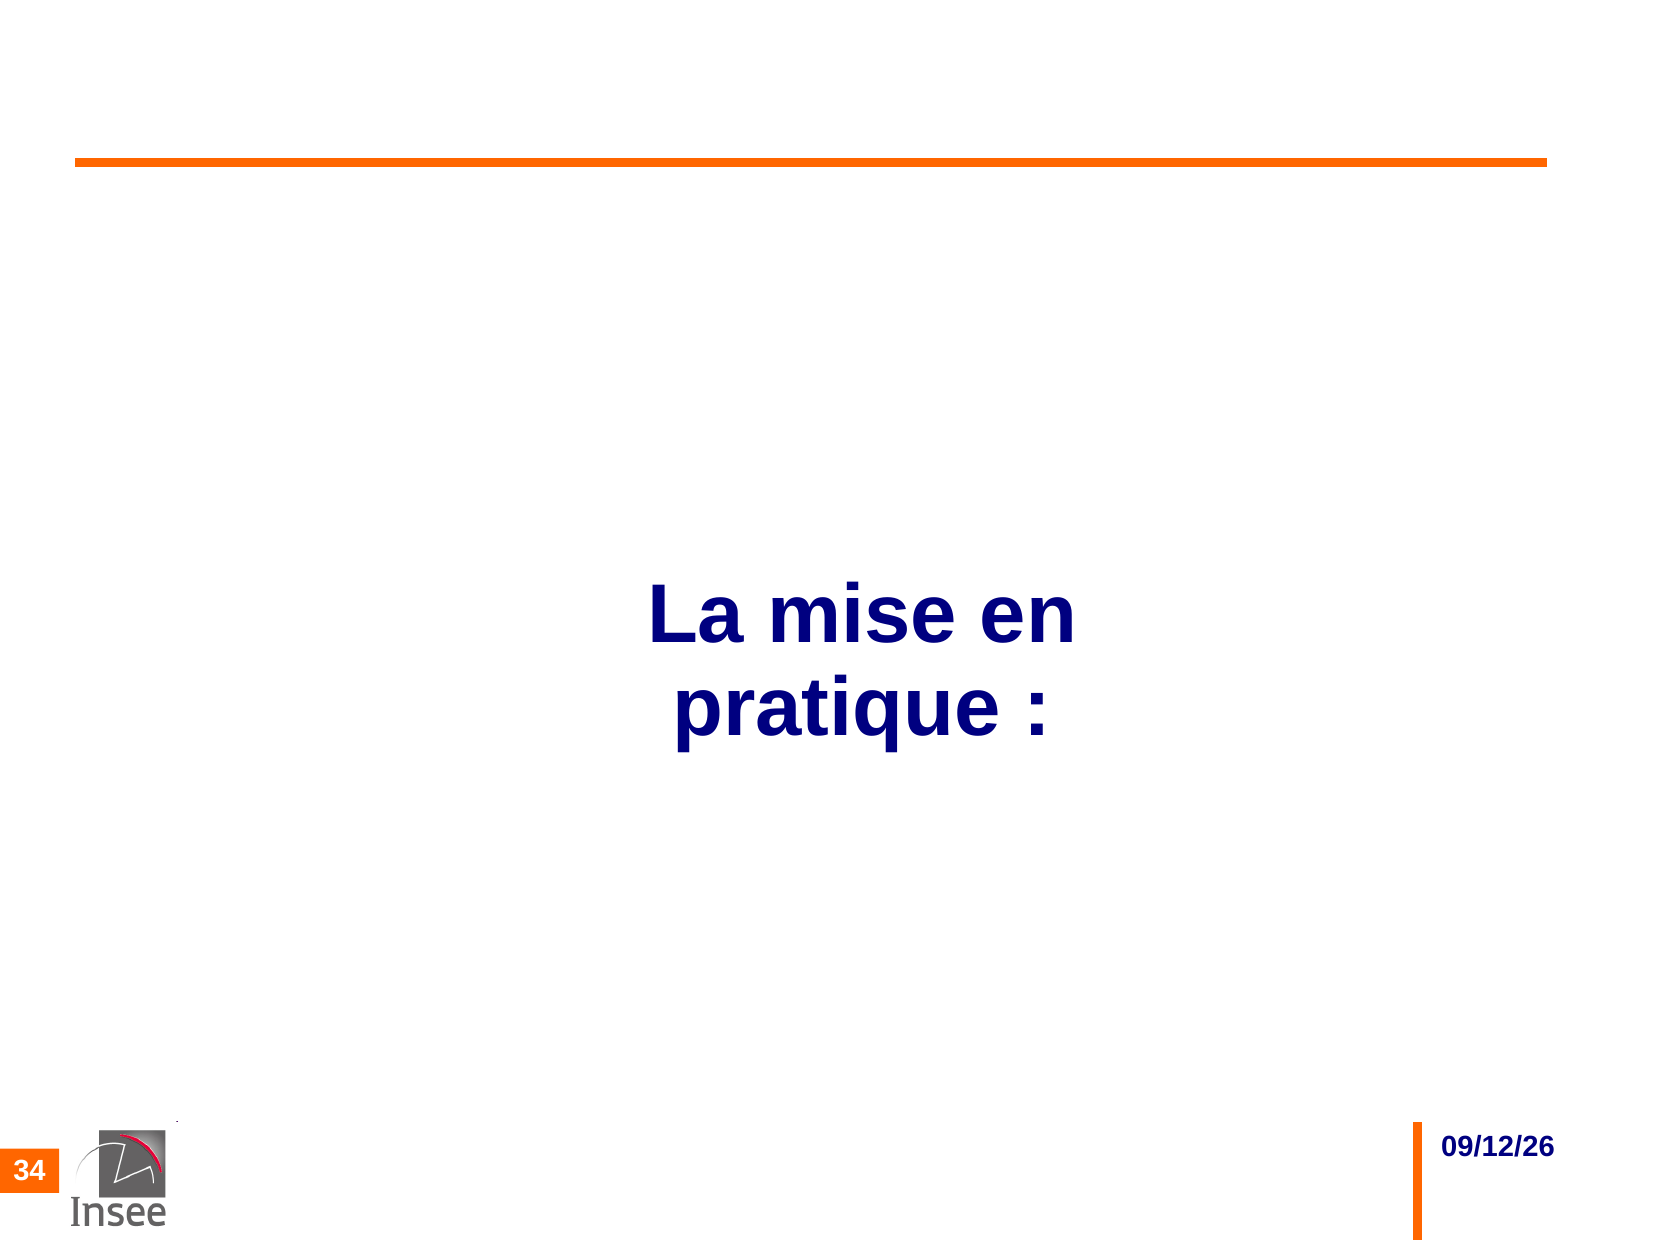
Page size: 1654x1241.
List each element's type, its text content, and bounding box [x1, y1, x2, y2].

picture [62, 1121, 178, 1241]
list La mise en pratique : [419, 566, 1235, 809]
